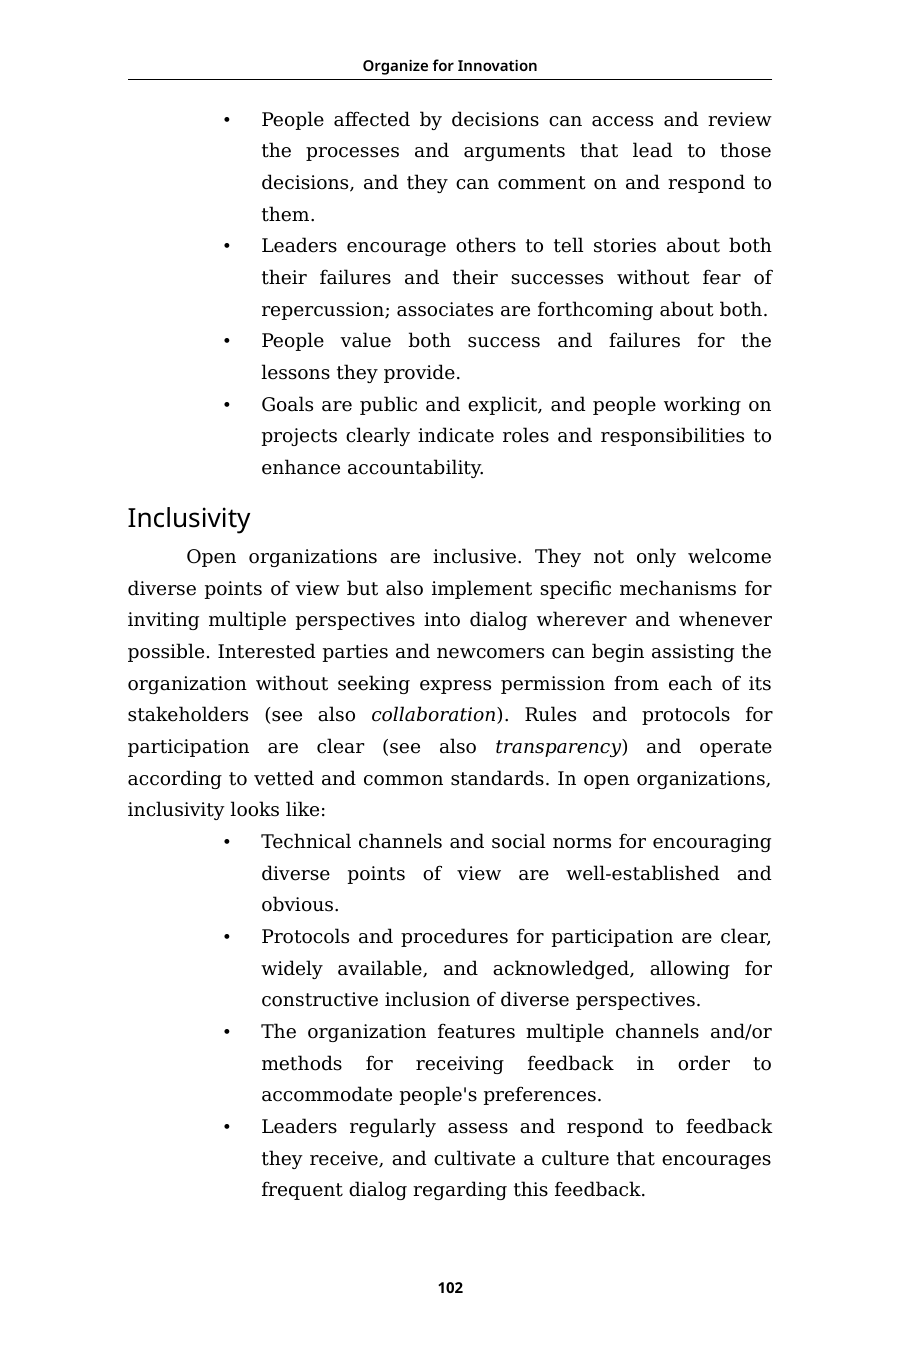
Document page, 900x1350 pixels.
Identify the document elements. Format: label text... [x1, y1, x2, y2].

list Goals are public and explicit, and people working on projects clearly indicate roles and responsibilities to enhance accountability. [223, 394, 772, 479]
list The organization features multiple channels and/or methods for receiving feedback in order to accommodate people's preferences. [223, 1021, 772, 1106]
text Open organizations are inclusive. They not only welcome diverse points of view but also implement specific mechanisms for inviting multiple perspectives into dialog wherever and whenever possible. Interested parties and newcomers can begin assisting the organization without seeking express permission from each of its stakeholders (see also collaboration). Rules and protocols for participation are clear (see also transparency) and operate according to vetted and common standards. In open organizations, inclusivity looks like: [127, 546, 772, 821]
list People affected by decisions can access and review the processes and arguments that lead to those decisions, and they can comment on and respond to them. [223, 109, 772, 226]
list Protocols and procedures for participation are clear, widely available, and acknowledged, allowing for constructive inclusion of diverse perspectives. [223, 926, 772, 1011]
list Leaders regularly assess and respond to feedback they receive, and cultivate a culture that encourages frequent dialog regarding this feedback. [223, 1116, 772, 1201]
list Leaders encourage others to tell stories about both their failures and their successes without fear of repercussion; associates are forthcoming about both. [223, 235, 772, 321]
list Technical channels and social norms for encouraging diverse points of view are well-established and obvious. [223, 831, 772, 916]
subtitle Inclusivity [127, 503, 772, 534]
list People value both success and failures for the lessons they provide. [223, 330, 772, 384]
